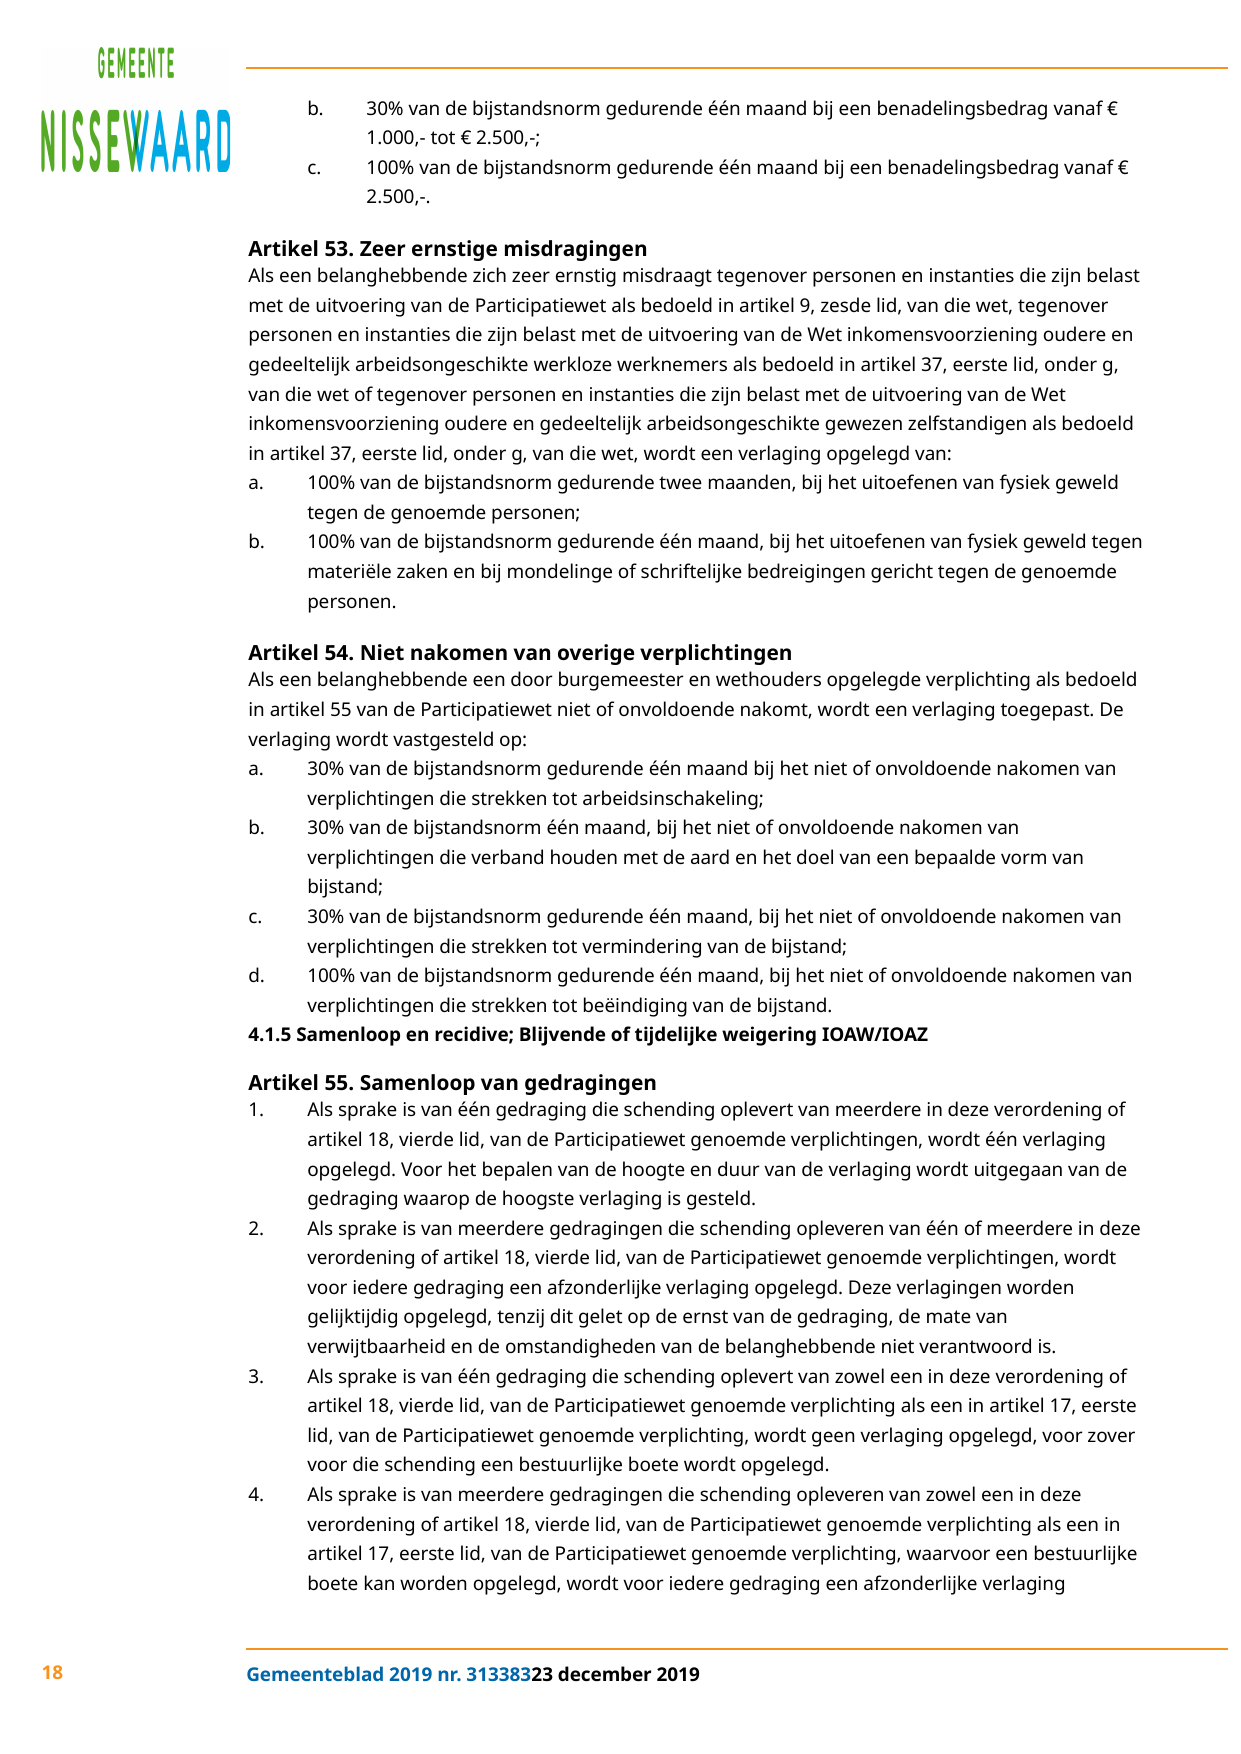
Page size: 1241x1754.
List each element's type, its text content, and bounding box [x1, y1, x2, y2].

picture [41, 47, 231, 172]
list 30% van de bijstandsnorm gedurende één maand bij een benadelingsbedrag vanaf € 1.000,- tot € 2.500,-; [307, 95, 1152, 150]
picture [222, 122, 227, 160]
list 30% van de bijstandsnorm gedurende één maand, bij het niet of onvoldoende nakomen van verplichtingen die strekken tot vermindering van de bijstand; [248, 903, 1152, 959]
list 30% van de bijstandsnorm gedurende één maand bij het niet of onvoldoende nakomen van verplichtingen die strekken tot arbeidsinschakeling; [248, 755, 1152, 811]
text Als een belanghebbende een door burgemeester en wethouders opgelegde verplichting als bedoeld in artikel 55 van de Participatiewet niet of onvoldoende nakomt, wordt een verlaging toegepast. De verlaging wordt vastgesteld op: [248, 667, 1152, 752]
list 30% van de bijstandsnorm één maand, bij het niet of onvoldoende nakomen van verplichtingen die verband houden met de aard en het doel van een bepaalde vorm van bijstand; [248, 814, 1152, 899]
list 100% van de bijstandsnorm gedurende één maand, bij het uitoefenen van fysiek geweld tegen materiële zaken en bij mondelinge of schriftelijke bedreigingen gericht tegen de genoemde personen. [248, 529, 1152, 613]
picture [201, 122, 206, 138]
list Als sprake is van één gedraging die schending oplevert van meerdere in deze verordening of artikel 18, vierde lid, van de Participatiewet genoemde verplichtingen, wordt één verlaging opgelegd. Voor het bepalen van de hoogte en duur van de verlaging wordt uitgegaan van de gedraging waarop de hoogste verlaging is gesteld. [248, 1097, 1152, 1211]
text 4.1.5 Samenloop en recidive; Blijvende of tijdelijke weigering IOAW/IOAZ [248, 1022, 1152, 1047]
text Artikel 53. Zeer ernstige misdragingen [248, 234, 1152, 262]
picture [200, 151, 206, 172]
text Artikel 55. Samenloop van gedragingen [248, 1068, 1152, 1097]
list Als sprake is van meerdere gedragingen die schending opleveren van zowel een in deze verordening of artikel 18, vierde lid, van de Participatiewet genoemde verplichting als een in artikel 17, eerste lid, van de Participatiewet genoemde verplichting, waarvoor een bestuurlijke boete kan worden opgelegd, wordt voor iedere gedraging een afzonderlijke verlaging [248, 1481, 1152, 1596]
picture [176, 157, 187, 172]
text Als een belanghebbende zich zeer ernstig misdraagt tegenover personen en instanties die zijn belast met de uitvoering van de Participatiewet als bedoeld in artikel 9, zesde lid, van die wet, tegenover personen en instanties die zijn belast met de uitvoering van de Wet inkomensvoorziening oudere en gedeeltelijk arbeidsongeschikte werkloze werknemers als bedoeld in artikel 37, eerste lid, onder g, van die wet of tegenover personen en instanties die zijn belast met de uitvoering van de Wet inkomensvoorziening oudere en gedeeltelijk arbeidsongeschikte gewezen zelfstandigen als bedoeld in artikel 37, eerste lid, onder g, van die wet, wordt een verlaging opgelegd van: [248, 262, 1152, 466]
text Artikel 54. Niet nakomen van overige verplichtingen [248, 638, 1152, 667]
list 100% van de bijstandsnorm gedurende twee maanden, bij het uitoefenen van fysiek geweld tegen de genoemde personen; [248, 469, 1152, 525]
list 100% van de bijstandsnorm gedurende één maand, bij het niet of onvoldoende nakomen van verplichtingen die strekken tot beëindiging van de bijstand. [248, 962, 1152, 1018]
list Als sprake is van meerdere gedragingen die schending opleveren van één of meerdere in deze verordening of artikel 18, vierde lid, van de Participatiewet genoemde verplichtingen, wordt voor iedere gedraging een afzonderlijke verlaging opgelegd. Deze verlagingen worden gelijktijdig opgelegd, tenzij dit gelet op de ernst van de gedraging, de mate van verwijtbaarheid en de omstandigheden van de belanghebbende niet verantwoord is. [248, 1215, 1152, 1359]
list Als sprake is van één gedraging die schending oplevert van zowel een in deze verordening of artikel 18, vierde lid, van de Participatiewet genoemde verplichting als een in artikel 17, eerste lid, van de Participatiewet genoemde verplichting, wordt geen verlaging opgelegd, voor zover voor die schending een bestuurlijke boete wordt opgelegd. [248, 1363, 1152, 1477]
list 100% van de bijstandsnorm gedurende één maand bij een benadelingsbedrag vanaf € 2.500,-. [307, 154, 1152, 209]
picture [154, 157, 165, 172]
